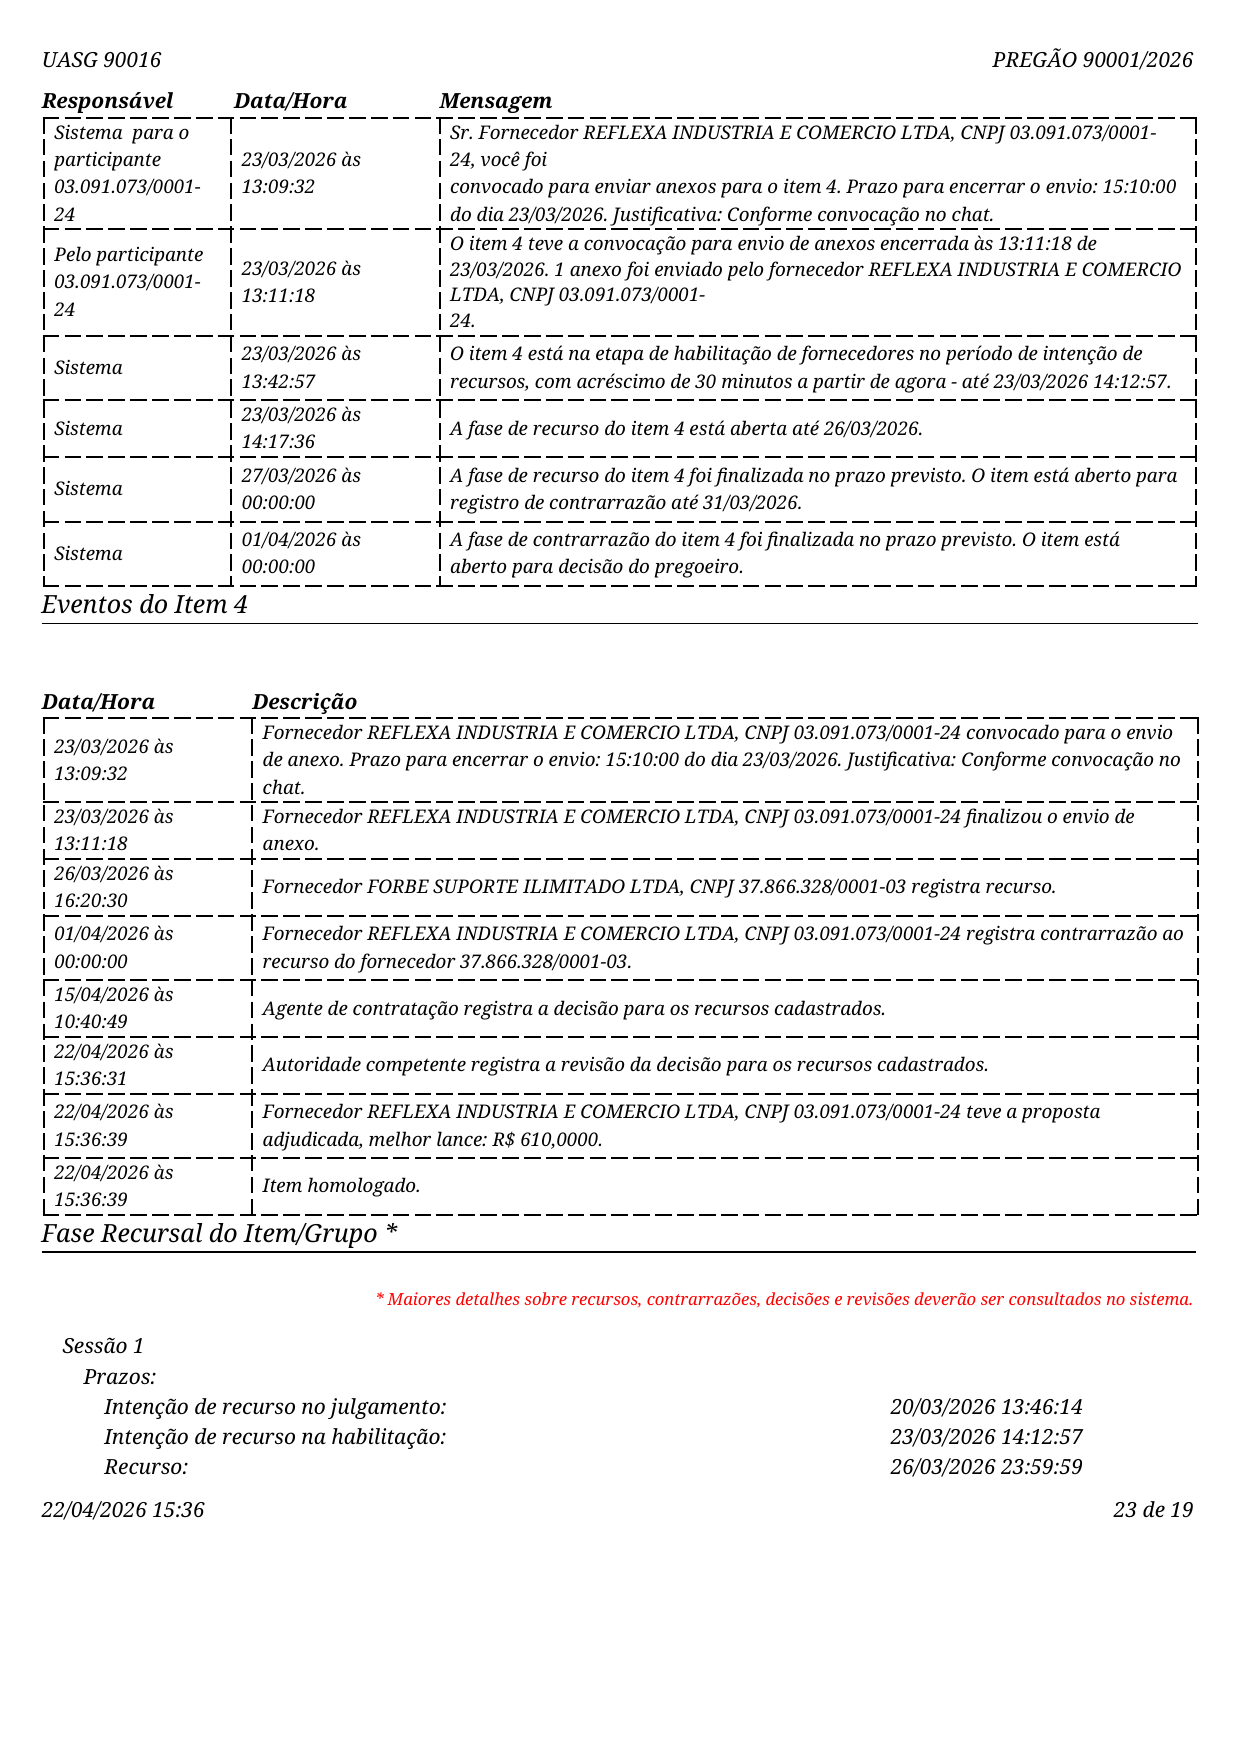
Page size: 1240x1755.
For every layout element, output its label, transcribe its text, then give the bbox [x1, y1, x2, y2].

table_cell 22/04/2026 às 15:36:39 [44, 1157, 252, 1214]
table_cell Intenção de recurso no julgamento: [63, 1392, 518, 1422]
table_cell Item homologado. [252, 1157, 1198, 1214]
text * Maiores detalhes sobre recursos, contrarrazões, decisões e revisões deverão ser consultados no sistema. [42, 1287, 1196, 1310]
table_cell 22/04/2026 às 15:36:31 [44, 1036, 252, 1092]
text Data/Hora Descrição [42, 687, 1196, 715]
table_cell O item 4 teve a convocação para envio de anexos encerrada às 13:11:18 de 23/03/2026. 1 anexo foi enviado pelo fornecedor REFLEXA INDUSTRIA E COMERCIO LTDA, CNPJ 03.091.073/0001- 24. [440, 228, 1196, 335]
table_cell 23/03/2026 às 13:42:57 [231, 335, 439, 399]
table_cell 15/04/2026 às 10:40:49 [44, 979, 252, 1036]
table_cell 22/04/2026 às 15:36:39 [44, 1093, 252, 1157]
table_header Sr. Fornecedor REFLEXA INDUSTRIA E COMERCIO LTDA, CNPJ 03.091.073/0001-24, você foi convocado para enviar anexos para o item 4. Prazo para encerrar o envio: 15:10:00 do dia 23/03/2026. Justificativa: Conforme convocação no chat. [440, 117, 1196, 228]
subtitle Fase Recursal do Item/Grupo * [41, 1216, 1196, 1250]
table_cell Sistema [44, 456, 231, 521]
table_cell Sistema [44, 399, 231, 456]
table_cell A fase de recurso do item 4 está aberta até 26/03/2026. [440, 399, 1196, 456]
table_cell 23/03/2026 às 14:17:36 [231, 399, 439, 456]
table_cell 23/03/2026 às 13:11:18 [44, 801, 252, 858]
table_cell 26/03/2026 às 16:20:30 [44, 858, 252, 914]
table_cell 01/04/2026 às 00:00:00 [44, 915, 252, 979]
text Responsável Data/Hora Mensagem [42, 86, 1196, 115]
table_cell Intenção de recurso na habilitação: [63, 1422, 518, 1452]
table_cell 20/03/2026 13:46:14 [518, 1392, 1085, 1422]
table_cell Sistema [44, 521, 231, 585]
table_cell Fornecedor FORBE SUPORTE ILIMITADO LTDA, CNPJ 37.866.328/0001-03 registra recurso. [252, 858, 1198, 914]
table_cell Autoridade competente registra a revisão da decisão para os recursos cadastrados. [252, 1036, 1198, 1092]
table_header 23/03/2026 às 13:09:32 [44, 717, 252, 801]
table_cell O item 4 está na etapa de habilitação de fornecedores no período de intenção de recursos, com acréscimo de 30 minutos a partir de agora - até 23/03/2026 14:12:57. [440, 335, 1196, 399]
table_cell A fase de contrarrazão do item 4 foi finalizada no prazo previsto. O item está aberto para decisão do pregoeiro. [440, 521, 1196, 585]
table_cell Pelo participante 03.091.073/0001-24 [44, 228, 231, 335]
table_cell Fornecedor REFLEXA INDUSTRIA E COMERCIO LTDA, CNPJ 03.091.073/0001-24 finalizou o envio de anexo. [252, 801, 1198, 858]
table_cell 23/03/2026 14:12:57 [518, 1422, 1085, 1452]
table_header Sessão 1 Prazos: [63, 1331, 518, 1392]
table_cell A fase de recurso do item 4 foi finalizada no prazo previsto. O item está aberto para registro de contrarrazão até 31/03/2026. [440, 456, 1196, 521]
table_cell 23/03/2026 às 13:11:18 [231, 228, 439, 335]
table_cell 26/03/2026 23:59:59 [518, 1453, 1085, 1483]
subtitle Eventos do Item 4 [41, 587, 1196, 621]
table_header 23/03/2026 às 13:09:32 [231, 117, 439, 228]
table_cell 27/03/2026 às 00:00:00 [231, 456, 439, 521]
table_header Fornecedor REFLEXA INDUSTRIA E COMERCIO LTDA, CNPJ 03.091.073/0001-24 convocado para o envio de anexo. Prazo para encerrar o envio: 15:10:00 do dia 23/03/2026. Justificativa: Conforme convocação no chat. [252, 717, 1198, 801]
table_header [518, 1331, 1085, 1392]
table_cell Recurso: [63, 1453, 518, 1483]
table_cell 01/04/2026 às 00:00:00 [231, 521, 439, 585]
table_cell Fornecedor REFLEXA INDUSTRIA E COMERCIO LTDA, CNPJ 03.091.073/0001-24 registra contrarrazão ao recurso do fornecedor 37.866.328/0001-03. [252, 915, 1198, 979]
table_cell Sistema [44, 335, 231, 399]
table_cell Agente de contratação registra a decisão para os recursos cadastrados. [252, 979, 1198, 1036]
table_cell Fornecedor REFLEXA INDUSTRIA E COMERCIO LTDA, CNPJ 03.091.073/0001-24 teve a proposta adjudicada, melhor lance: R$ 610,0000. [252, 1093, 1198, 1157]
table_header Sistema para o participante 03.091.073/0001-24 [44, 117, 231, 228]
